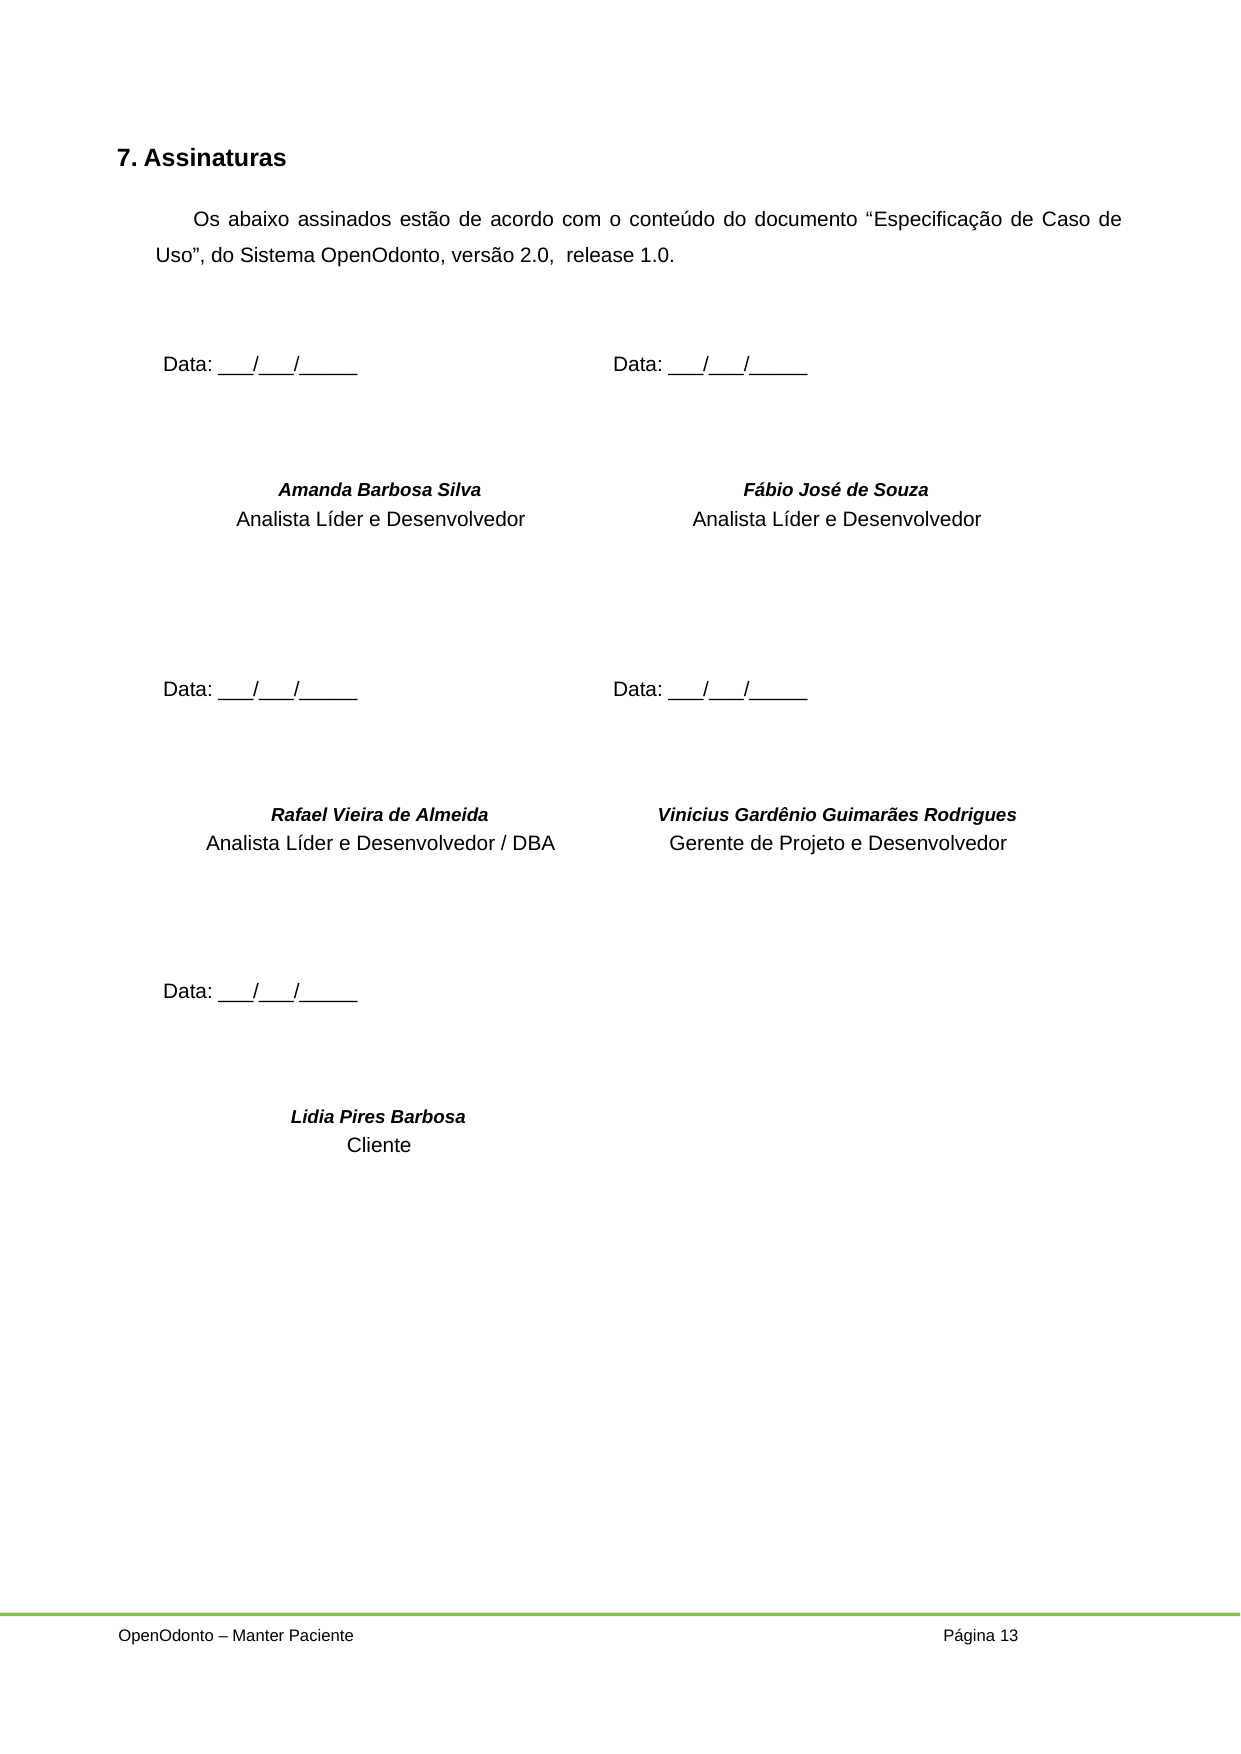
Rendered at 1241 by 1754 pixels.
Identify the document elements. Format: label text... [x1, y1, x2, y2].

table_cell Rafael Vieira de Almeida Analista Líder e Desenvolvedor / DBA [156, 797, 606, 892]
table_cell Fábio José de Souza Analista Líder e Desenvolvedor [606, 473, 1068, 567]
table_header Data: ___/___/_____ [156, 942, 602, 1099]
title Os abaixo assinados estão de acordo com o conteúdo do documento “Especificação de Caso de Uso”, do Sistema OpenOdonto, versão 2.0, release 1.0. [155, 207, 1122, 267]
table_cell Amanda Barbosa Silva Analista Líder e Desenvolvedor [156, 473, 606, 567]
table_header Data: ___/___/_____ [156, 315, 606, 472]
table_header Data: ___/___/_____ [156, 640, 606, 797]
table_header Data: ___/___/_____ [606, 315, 1068, 472]
subtitle 7. Assinaturas [117, 143, 1122, 172]
table_cell Lidia Pires Barbosa Cliente [156, 1099, 602, 1170]
table_cell Vinicius Gardênio Guimarães Rodrigues Gerente de Projeto e Desenvolvedor [606, 797, 1070, 892]
table_header Data: ___/___/_____ [606, 640, 1070, 797]
